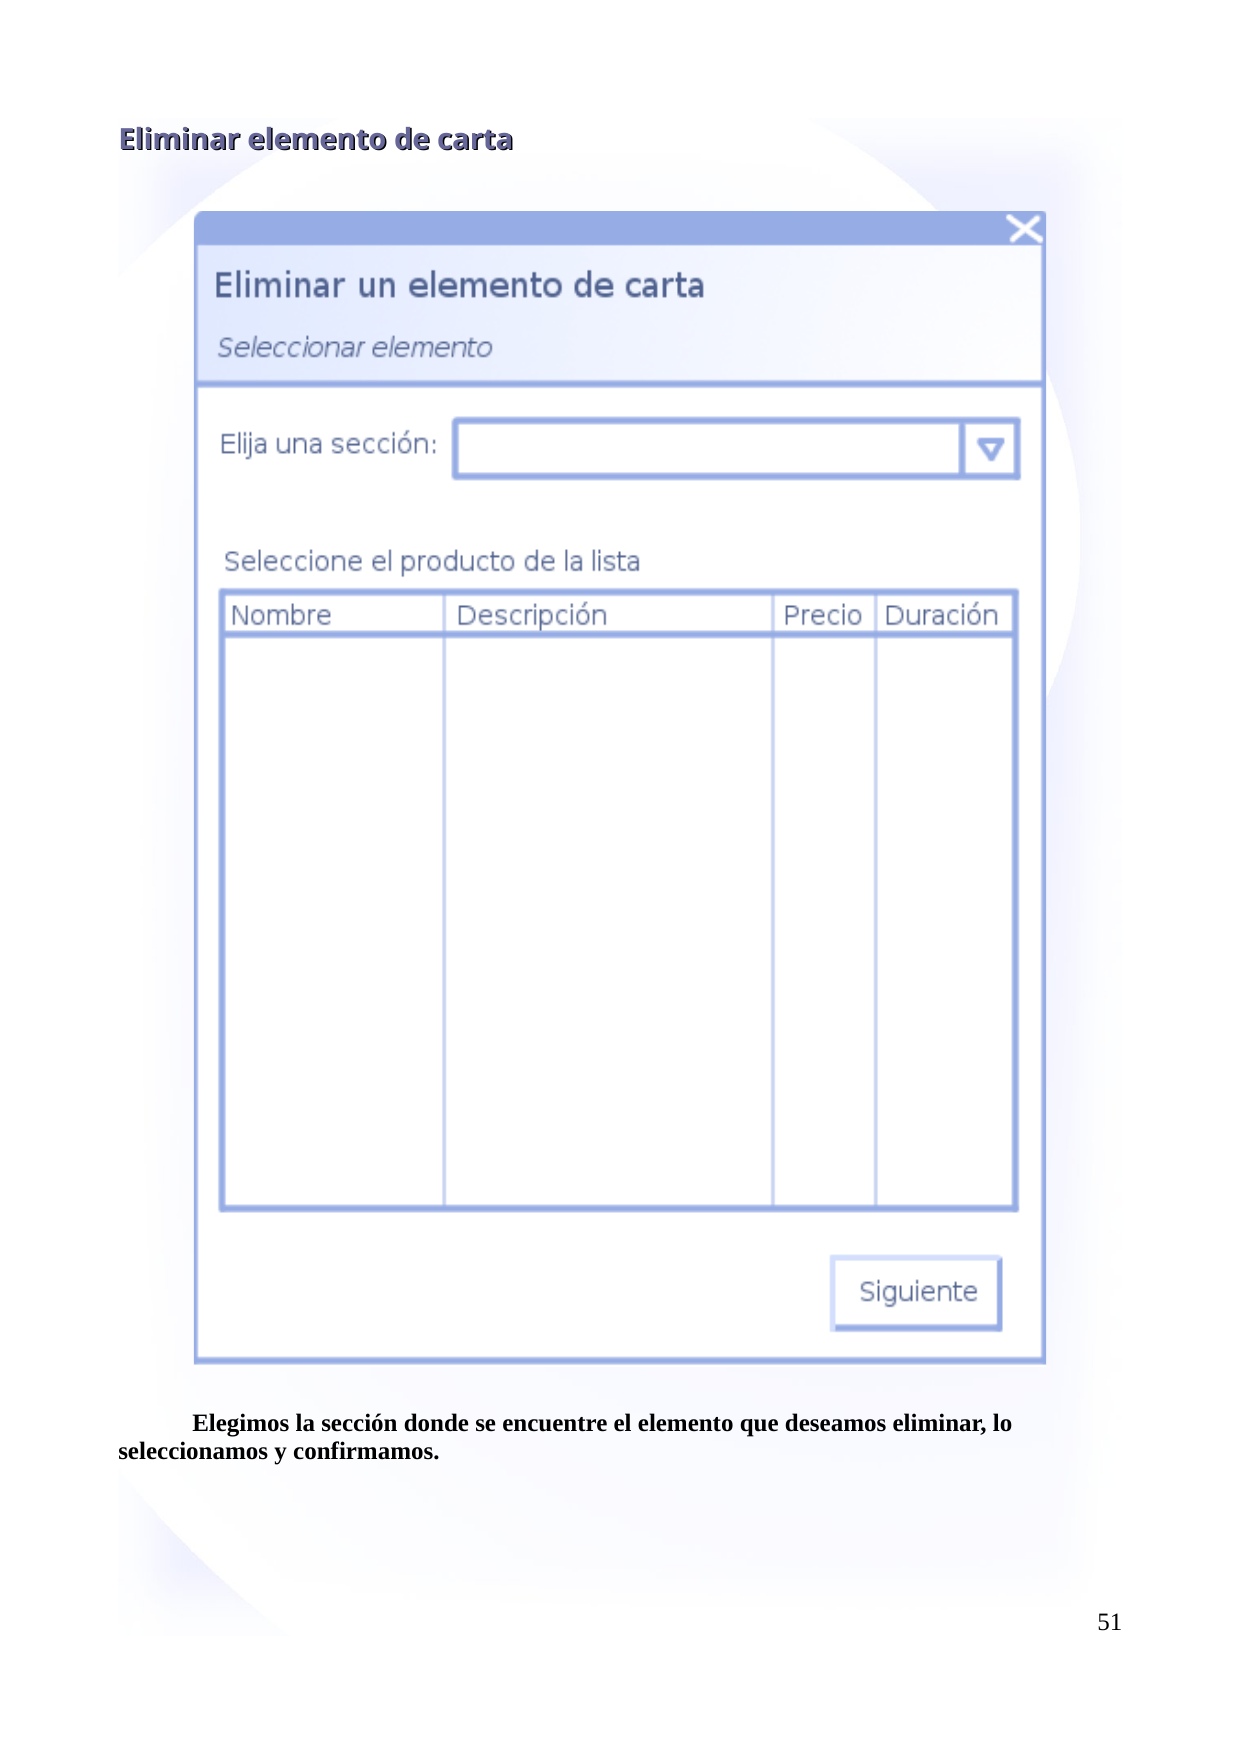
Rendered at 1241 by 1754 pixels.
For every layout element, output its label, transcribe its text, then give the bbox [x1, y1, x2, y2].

subtitle Eliminar elemento de carta [118, 118, 1122, 158]
text Elegimos la sección donde se encuentre el elemento que deseamos eliminar, lo seleccionamos y confirmamos. [118, 1408, 1122, 1465]
picture [118, 1465, 1122, 1636]
picture [118, 158, 1122, 1408]
